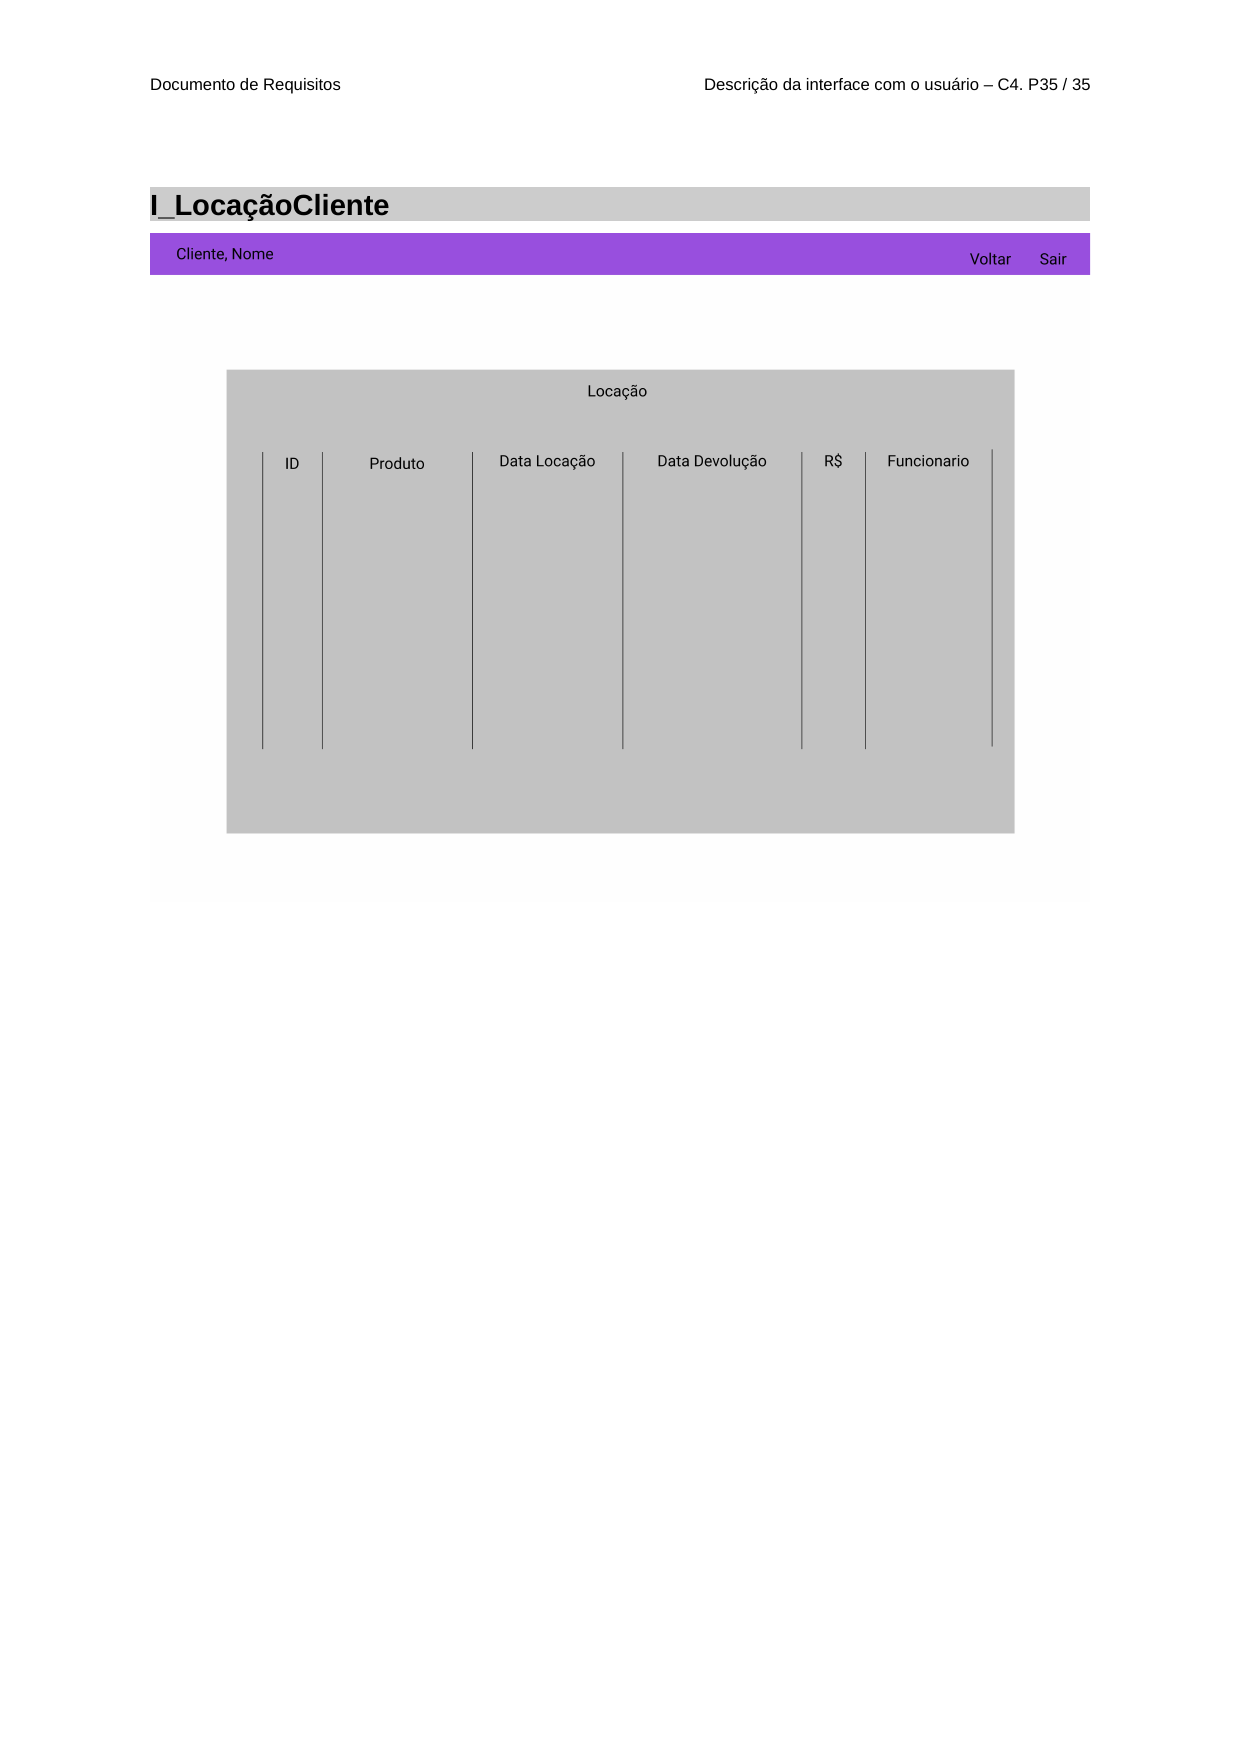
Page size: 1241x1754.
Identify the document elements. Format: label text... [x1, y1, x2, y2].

subtitle I_LocaçãoCliente [150, 187, 1090, 221]
picture [150, 233, 1091, 902]
